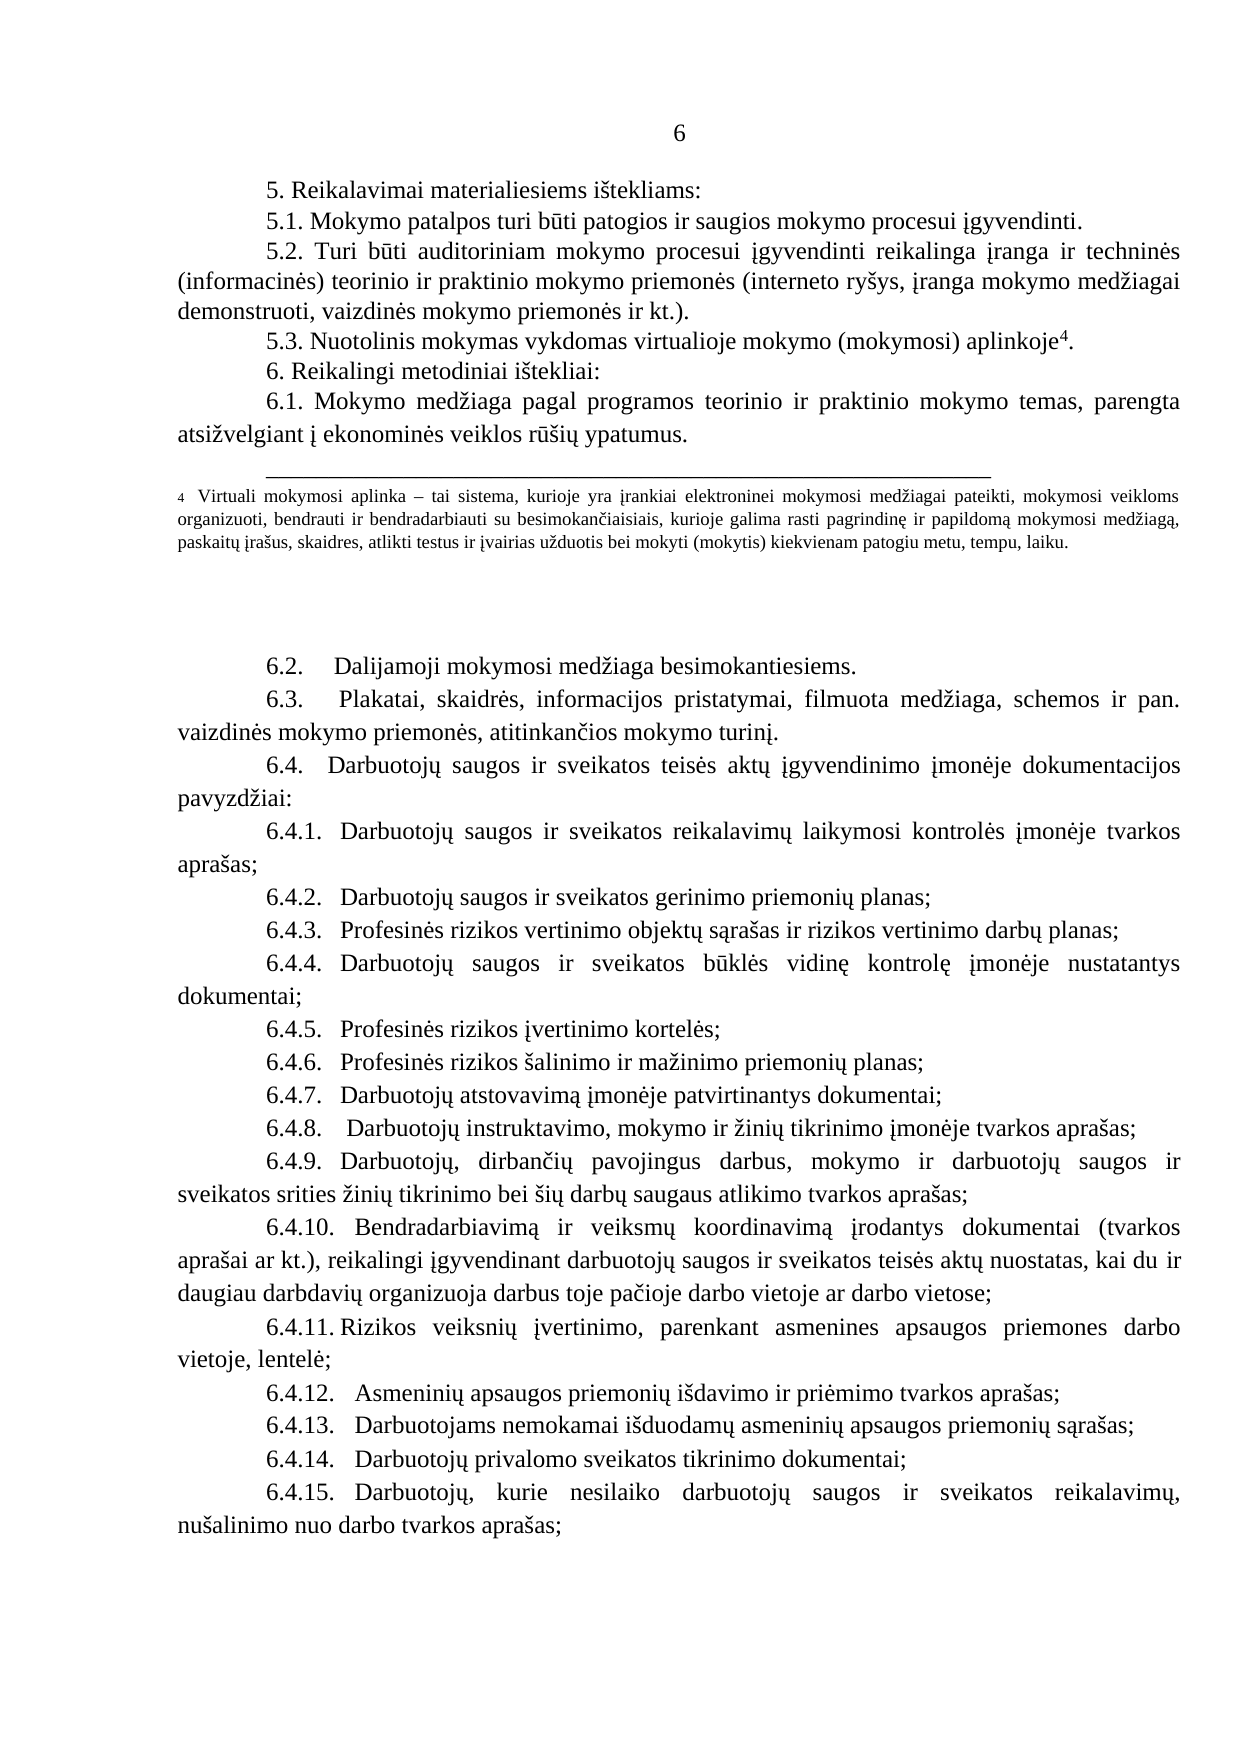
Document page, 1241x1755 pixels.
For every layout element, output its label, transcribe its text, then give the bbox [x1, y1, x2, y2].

text 6.4.7. Darbuotojų atstovavimą įmonėje patvirtinantys dokumentai; [177, 1080, 1181, 1109]
text 6.4.14. Darbuotojų privalomo sveikatos tikrinimo dokumentai; [177, 1444, 1181, 1472]
text 6.4.9. Darbuotojų, dirbančių pavojingus darbus, mokymo ir darbuotojų saugos ir sveikatos srities žinių tikrinimo bei šių darbų saugaus atlikimo tvarkos aprašas; [177, 1146, 1181, 1208]
text 6.4.15. Darbuotojų, kurie nesilaiko darbuotojų saugos ir sveikatos reikalavimų, nušalinimo nuo darbo tvarkos aprašas; [177, 1477, 1181, 1538]
text 6.4.6. Profesinės rizikos šalinimo ir mažinimo priemonių planas; [177, 1047, 1181, 1076]
text 6.4.1. Darbuotojų saugos ir sveikatos reikalavimų laikymosi kontrolės įmonėje tvarkos aprašas; [177, 816, 1181, 878]
text 6.4.8. Darbuotojų instruktavimo, mokymo ir žinių tikrinimo įmonėje tvarkos aprašas; [177, 1113, 1181, 1142]
text 6.4.5. Profesinės rizikos įvertinimo kortelės; [177, 1014, 1181, 1043]
text 6. Reikalingi metodiniai ištekliai: [177, 356, 1181, 385]
text 6.4.12. Asmeninių apsaugos priemonių išdavimo ir priėmimo tvarkos aprašas; [177, 1378, 1181, 1406]
text 6.1. Mokymo medžiaga pagal programos teorinio ir praktinio mokymo temas, parengta atsižvelgiant į ekonominės veiklos rūšių ypatumus. [177, 386, 1181, 448]
text __________________________________________________________ [266, 452, 1181, 481]
text 6.2. Dalijamoji mokymosi medžiaga besimokantiesiems. [177, 651, 1181, 680]
text 4 Virtuali mokymosi aplinka – tai sistema, kurioje yra įrankiai elektroninei mokymosi medžiagai pateikti, mokymosi veikloms organizuoti, bendrauti ir bendradarbiauti su besimokančiaisiais, kurioje galima rasti pagrindinę ir papildomą mokymosi medžiagą, paskaitų įrašus, skaidres, atlikti testus ir įvairias užduotis bei mokyti (mokytis) kiekvienam patogiu metu, tempu, laiku. [177, 485, 1181, 552]
text 6.4.10. Bendradarbiavimą ir veiksmų koordinavimą įrodantys dokumentai (tvarkos aprašai ar kt.), reikalingi įgyvendinant darbuotojų saugos ir sveikatos teisės aktų nuostatas, kai du ir daugiau darbdavių organizuoja darbus toje pačioje darbo vietoje ar darbo vietose; [177, 1212, 1181, 1307]
text 5. Reikalavimai materialiesiems ištekliams: [177, 176, 1181, 204]
text 5.3. Nuotolinis mokymas vykdomas virtualioje mokymo (mokymosi) aplinkoje4. [177, 326, 1181, 355]
text 6.4.4. Darbuotojų saugos ir sveikatos būklės vidinę kontrolę įmonėje nustatantys dokumentai; [177, 948, 1181, 1010]
text 6.4.11. Rizikos veiksnių įvertinimo, parenkant asmenines apsaugos priemones darbo vietoje, lentelė; [177, 1312, 1181, 1373]
text 6.3. Plakatai, skaidrės, informacijos pristatymai, filmuota medžiaga, schemos ir pan. vaizdinės mokymo priemonės, atitinkančios mokymo turinį. [177, 684, 1181, 746]
text 6.4.13. Darbuotojams nemokamai išduodamų asmeninių apsaugos priemonių sąrašas; [177, 1411, 1181, 1439]
text 6.4.2. Darbuotojų saugos ir sveikatos gerinimo priemonių planas; [177, 882, 1181, 911]
text 6.4.3. Profesinės rizikos vertinimo objektų sąrašas ir rizikos vertinimo darbų planas; [177, 915, 1181, 944]
text 5.2. Turi būti auditoriniam mokymo procesui įgyvendinti reikalinga įranga ir techninės (informacinės) teorinio ir praktinio mokymo priemonės (interneto ryšys, įranga mokymo medžiagai demonstruoti, vaizdinės mokymo priemonės ir kt.). [177, 236, 1181, 325]
text 5.1. Mokymo patalpos turi būti patogios ir saugios mokymo procesui įgyvendinti. [177, 206, 1181, 234]
text 6.4. Darbuotojų saugos ir sveikatos teisės aktų įgyvendinimo įmonėje dokumentacijos pavyzdžiai: [177, 750, 1181, 812]
